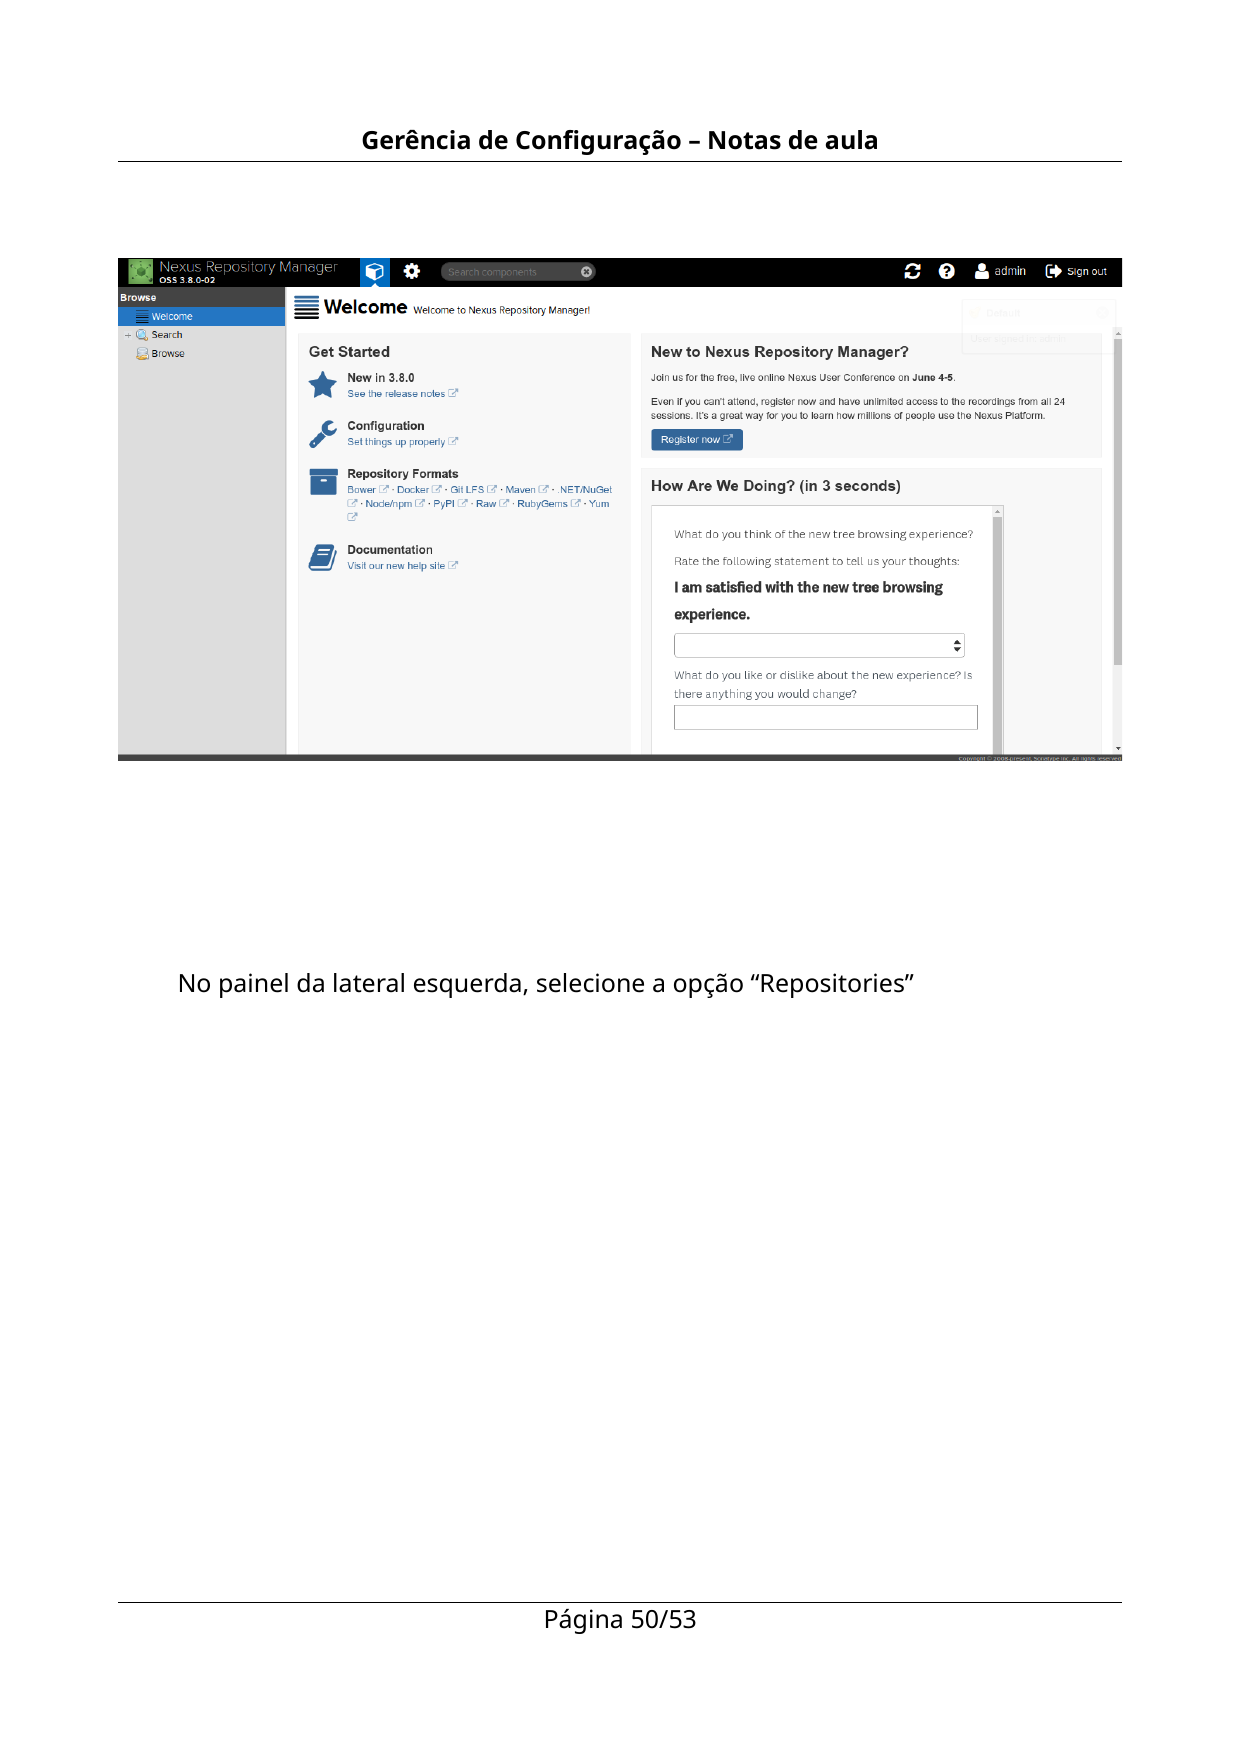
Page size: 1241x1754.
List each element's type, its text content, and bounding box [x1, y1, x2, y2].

text No painel da lateral esquerda, selecione a opção “Repositories” [118, 965, 1122, 999]
picture [118, 258, 1123, 761]
